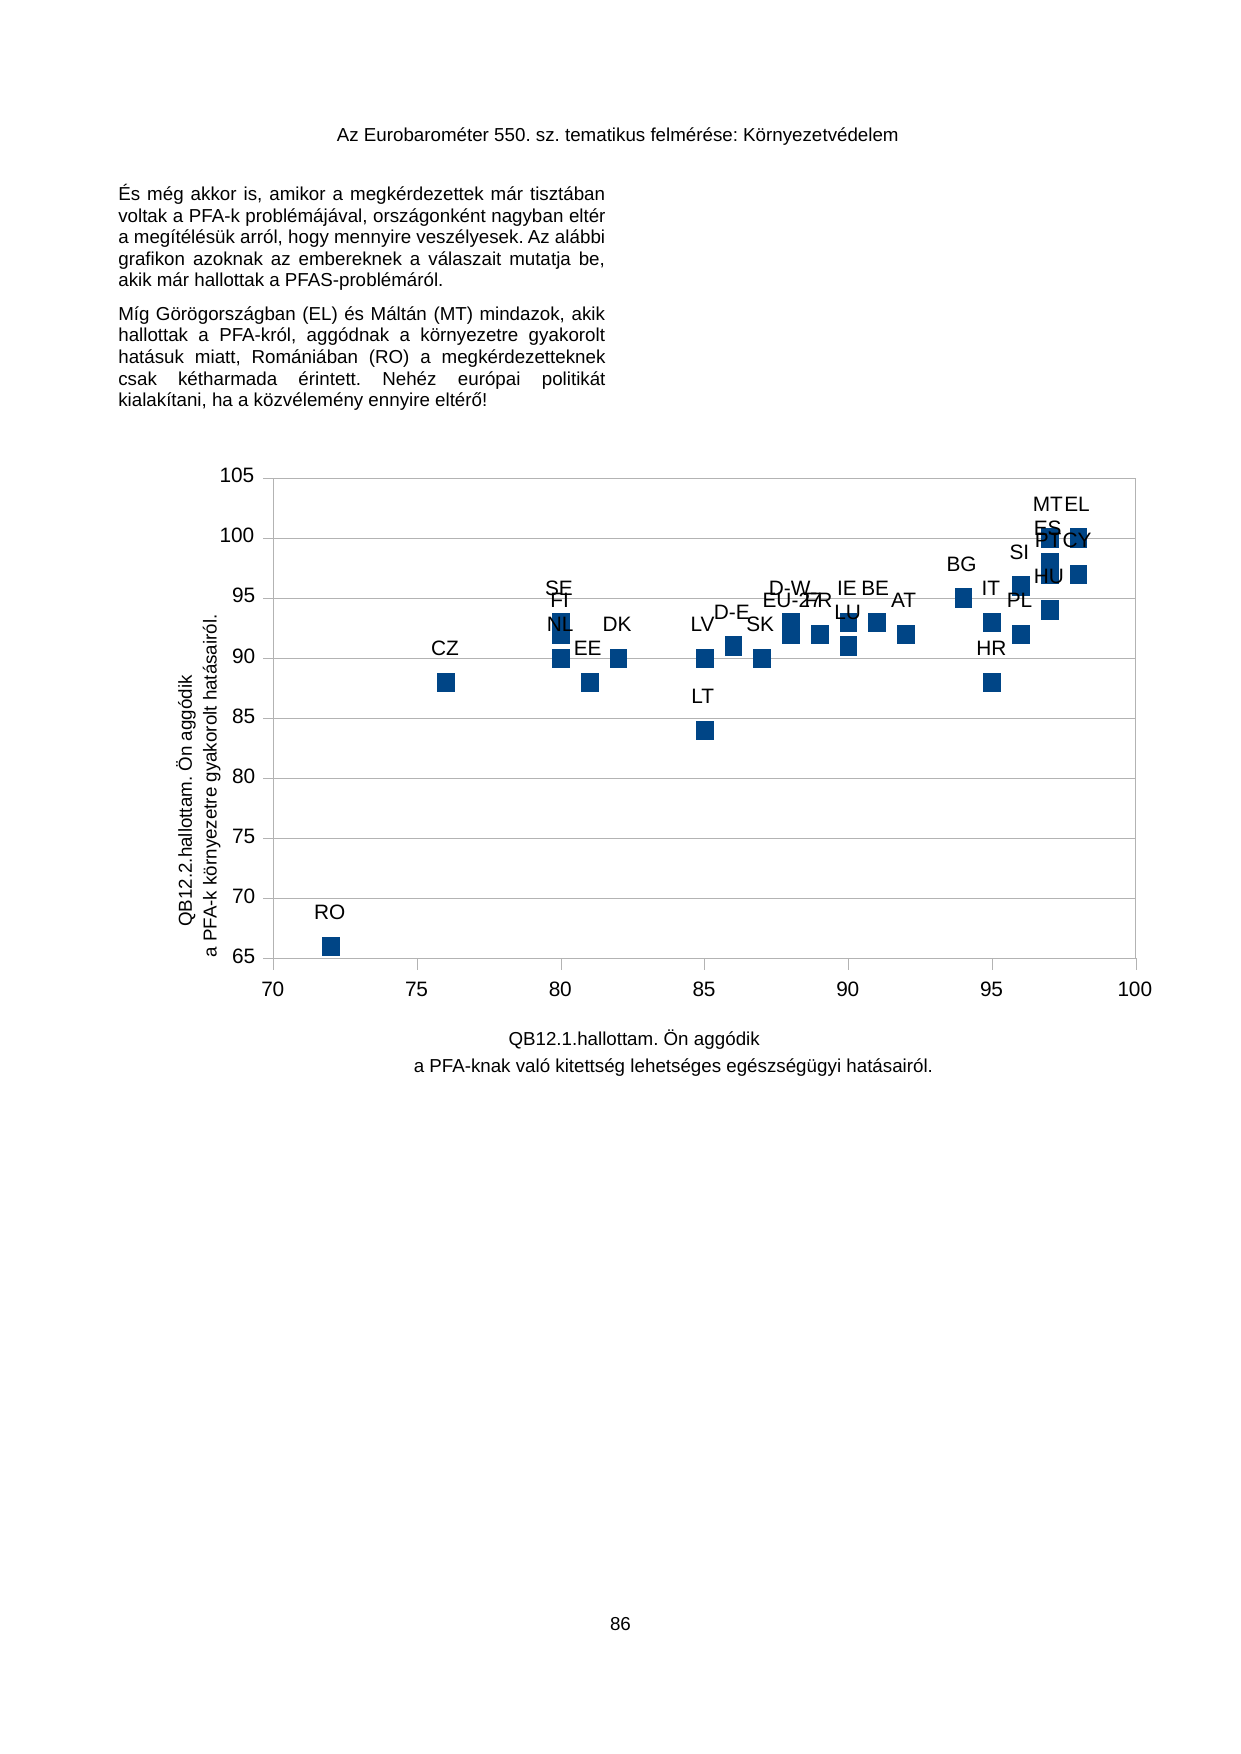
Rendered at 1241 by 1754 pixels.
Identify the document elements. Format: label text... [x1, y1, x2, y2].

text Míg Görögországban (EL) és Máltán (MT) mindazok, akik hallottak a PFA-król, aggódnak a környezetre gyakorolt hatásuk miatt, Romániában (RO) a megkérdezetteknek csak kétharmada érintett. Nehéz európai politikát kialakítani, ha a közvélemény ennyire eltérő! [118, 303, 605, 411]
text És még akkor is, amikor a megkérdezettek már tisztában voltak a PFA-k problémájával, országonként nagyban eltér a megítélésük arról, hogy mennyire veszélyesek. Az alábbi grafikon azoknak az embereknek a válaszait mutatja be, akik már hallottak a PFAS-problémáról. [118, 183, 605, 291]
